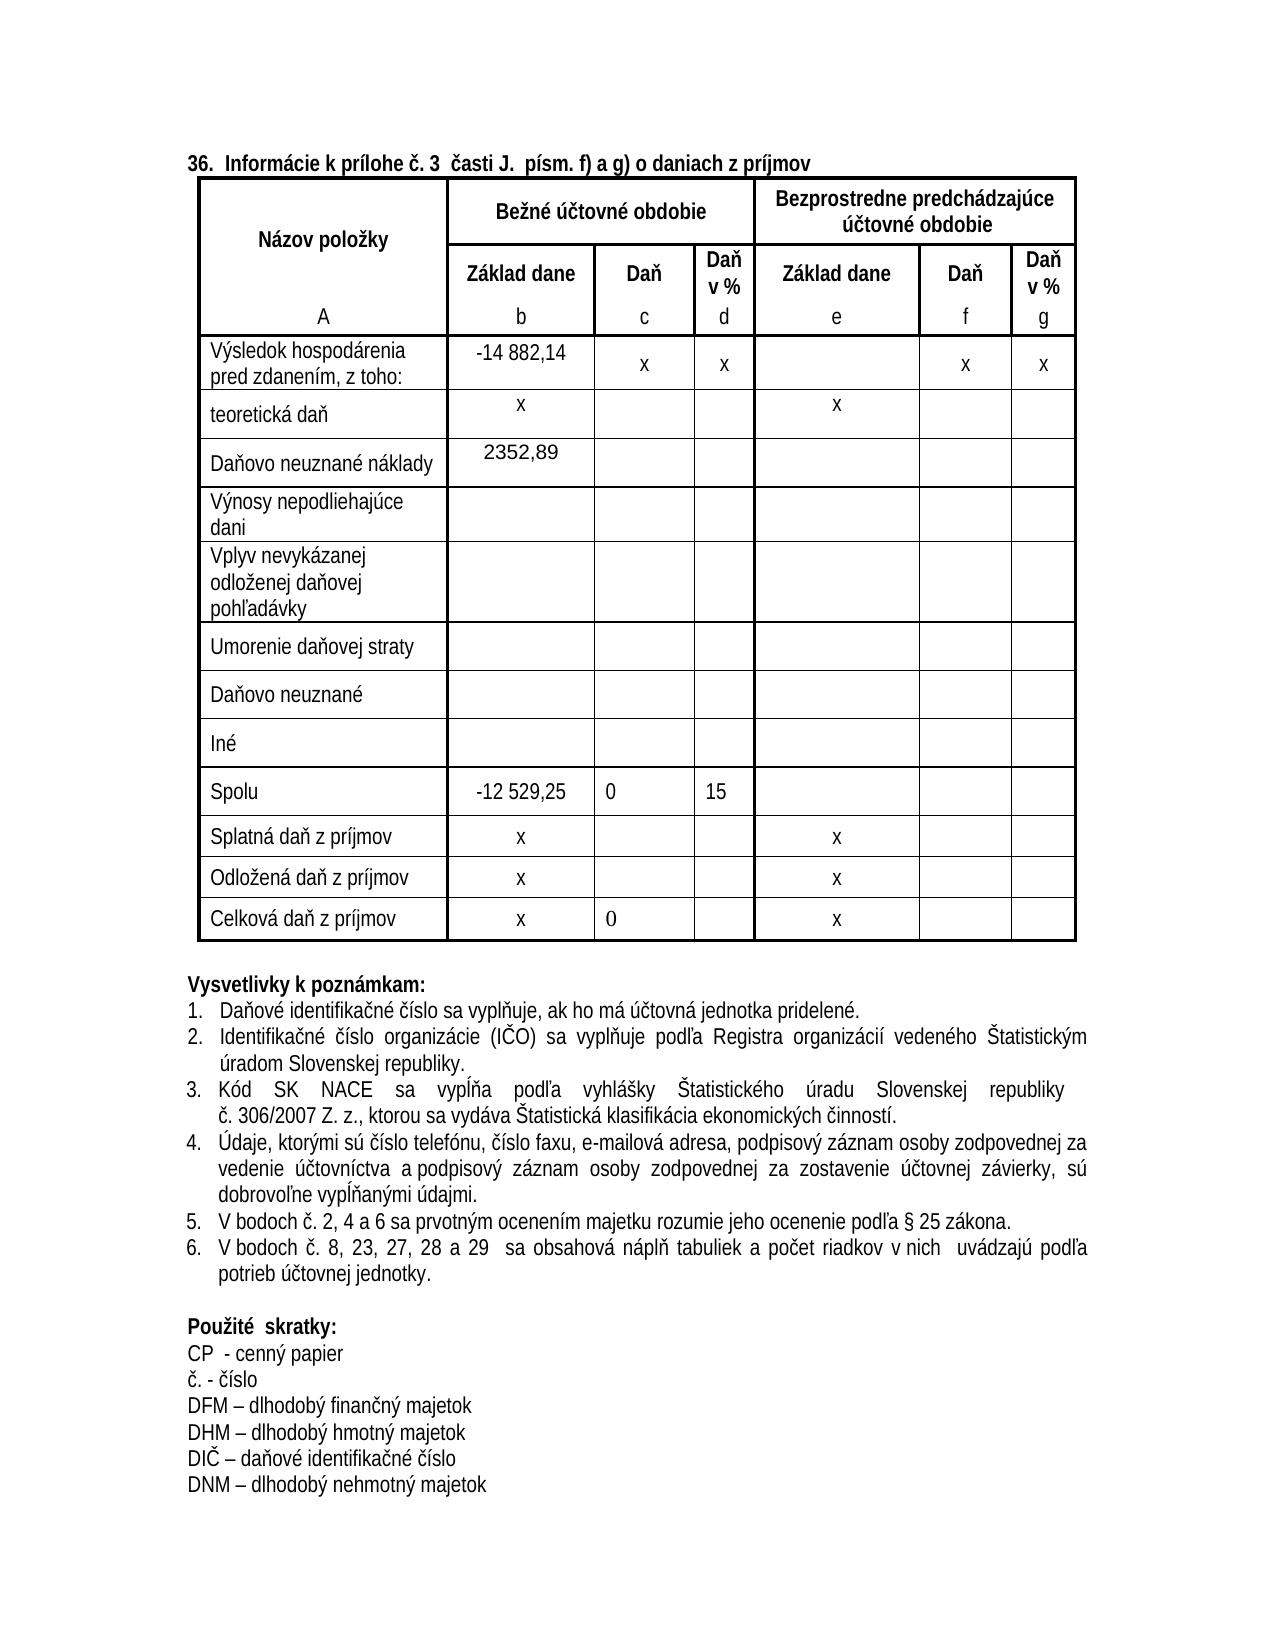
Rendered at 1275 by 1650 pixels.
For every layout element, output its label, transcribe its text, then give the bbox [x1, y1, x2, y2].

table_cell [920, 488, 1011, 541]
table_cell x [920, 337, 1011, 389]
table_cell [695, 488, 753, 541]
table_cell [920, 719, 1011, 766]
table_cell [1012, 816, 1074, 856]
table_cell [1012, 768, 1074, 814]
table_cell 0 [595, 898, 694, 939]
table_cell [449, 719, 594, 766]
table_cell [1012, 898, 1074, 939]
table_cell [595, 816, 694, 856]
table_cell Vplyv nevykázanej odloženej daňovej pohľadávky [201, 542, 446, 621]
table_cell teoretická daň [201, 390, 446, 437]
table_cell [756, 542, 919, 621]
table_cell Základ dane [449, 246, 593, 299]
table_cell [449, 623, 594, 670]
text DHM – dlhodobý hmotný majetok [187, 1418, 1087, 1445]
table_cell [595, 542, 694, 621]
text 6. V bodoch č. 8, 23, 27, 28 a 29 sa obsahová náplň tabuliek a počet riadkov v nich uvádzajú podľa potrieb účtovnej jednotky. [186, 1234, 1087, 1287]
table_header Názov položky [201, 180, 446, 299]
table_cell [920, 857, 1011, 897]
table_cell [920, 439, 1011, 486]
table_cell x [695, 337, 753, 389]
text 1. Daňové identifikačné číslo sa vyplňuje, ak ho má účtovná jednotka pridelené. [187, 997, 1087, 1023]
table_cell A [201, 299, 446, 333]
table_cell [695, 439, 753, 486]
table_cell x [756, 857, 919, 897]
table_cell 2352,89 [449, 439, 594, 486]
table_header Bezprostredne predchádzajúce účtovné obdobie [756, 180, 1074, 243]
table_cell 15 [695, 768, 753, 814]
table_cell [595, 671, 694, 718]
table_cell Daňovo neuznané náklady [201, 439, 446, 486]
table_cell Výnosy nepodliehajúce dani [201, 488, 446, 541]
table_cell [695, 816, 753, 856]
table_cell [595, 719, 694, 766]
table_cell [695, 623, 753, 670]
table_cell Daňovo neuznané [201, 671, 446, 718]
text CP - cenný papier [187, 1339, 1087, 1366]
table_cell [695, 898, 753, 939]
table_cell [920, 898, 1011, 939]
table_cell [695, 719, 753, 766]
table_cell [1012, 623, 1074, 670]
table_cell Daň [921, 246, 1010, 299]
text Vysvetlivky k poznámkam: [187, 971, 1087, 997]
table_cell [695, 542, 753, 621]
table_cell [920, 671, 1011, 718]
table_cell x [449, 390, 594, 437]
table_cell [595, 488, 694, 541]
text DIČ – daňové identifikačné číslo [187, 1445, 1087, 1471]
table_cell [920, 390, 1011, 437]
table_cell [449, 488, 594, 541]
table_cell x [449, 816, 594, 856]
table_cell x [756, 816, 919, 856]
table_cell f [921, 299, 1010, 333]
table_cell x [449, 857, 594, 897]
table_cell [756, 337, 919, 389]
table_cell Umorenie daňovej straty [201, 623, 446, 670]
table_cell [595, 857, 694, 897]
table_cell [449, 671, 594, 718]
table_cell [1012, 390, 1074, 437]
table_cell Odložená daň z príjmov [201, 857, 446, 897]
table_cell Daň v % [696, 246, 753, 299]
table_cell Daň [596, 246, 693, 299]
table_cell x [756, 898, 919, 939]
table_cell g [1013, 299, 1074, 333]
text DFM – dlhodobý finančný majetok [187, 1392, 1087, 1418]
text 4. Údaje, ktorými sú číslo telefónu, číslo faxu, e-mailová adresa, podpisový záznam osoby zodpovednej za vedenie účtovníctva a podpisový záznam osoby zodpovednej za zostavenie účtovnej závierky, sú dobrovoľne vypĺňanými údajmi. [186, 1129, 1087, 1208]
table_cell e [756, 299, 918, 333]
table_cell [595, 439, 694, 486]
table_cell [695, 390, 753, 437]
table_cell 0 [595, 768, 694, 814]
table_cell [1012, 671, 1074, 718]
table_cell x [595, 337, 694, 389]
table_cell Základ dane [756, 246, 918, 299]
table_cell [449, 542, 594, 621]
table_cell [756, 488, 919, 541]
text č. - číslo [187, 1366, 1087, 1392]
table_cell [1012, 439, 1074, 486]
text DNM – dlhodobý nehmotný majetok [187, 1471, 1087, 1498]
table_cell [1012, 719, 1074, 766]
table_cell -12 529,25 [449, 768, 594, 814]
table_cell [920, 768, 1011, 814]
table_cell [695, 857, 753, 897]
table_cell x [1012, 337, 1074, 389]
text 2. Identifikačné číslo organizácie (IČO) sa vyplňuje podľa Registra organizácií vedeného Štatistickým úradom Slovenskej republiky. [187, 1023, 1087, 1076]
table_cell [920, 816, 1011, 856]
table_cell Splatná daň z príjmov [201, 816, 446, 856]
table_cell [920, 623, 1011, 670]
table_header Bežné účtovné obdobie [449, 180, 753, 243]
table_cell [695, 671, 753, 718]
table_cell [756, 439, 919, 486]
table_cell Daň v % [1013, 246, 1074, 299]
table_cell Výsledok hospodárenia pred zdanením, z toho: [201, 337, 446, 389]
table_cell [756, 623, 919, 670]
text Použité skratky: [187, 1313, 1087, 1339]
table_cell [595, 623, 694, 670]
table_cell b [449, 299, 593, 333]
table_cell Celková daň z príjmov [201, 898, 446, 939]
table_cell [1012, 857, 1074, 897]
table_cell [756, 719, 919, 766]
table_cell [595, 390, 694, 437]
table_cell [920, 542, 1011, 621]
table_cell -14 882,14 [449, 337, 594, 389]
table_cell [756, 768, 919, 814]
table_cell d [696, 299, 753, 333]
table_cell Spolu [201, 768, 446, 814]
table_cell c [596, 299, 693, 333]
table_cell [1012, 542, 1074, 621]
text 3. Kód SK NACE sa vypĺňa podľa vyhlášky Štatistického úradu Slovenskej republiky č. 306/2007 Z. z., ktorou sa vydáva Štatistická klasifikácia ekonomických činností. [186, 1076, 1087, 1129]
text 5. V bodoch č. 2, 4 a 6 sa prvotným ocenením majetku rozumie jeho ocenenie podľa § 25 zákona. [186, 1208, 1087, 1234]
table_cell [1012, 488, 1074, 541]
table_cell x [756, 390, 919, 437]
table_cell x [449, 898, 594, 939]
table_cell [756, 671, 919, 718]
table_cell Iné [201, 719, 446, 766]
text 36. Informácie k prílohe č. 3 časti J. písm. f) a g) o daniach z príjmov [187, 150, 1087, 176]
